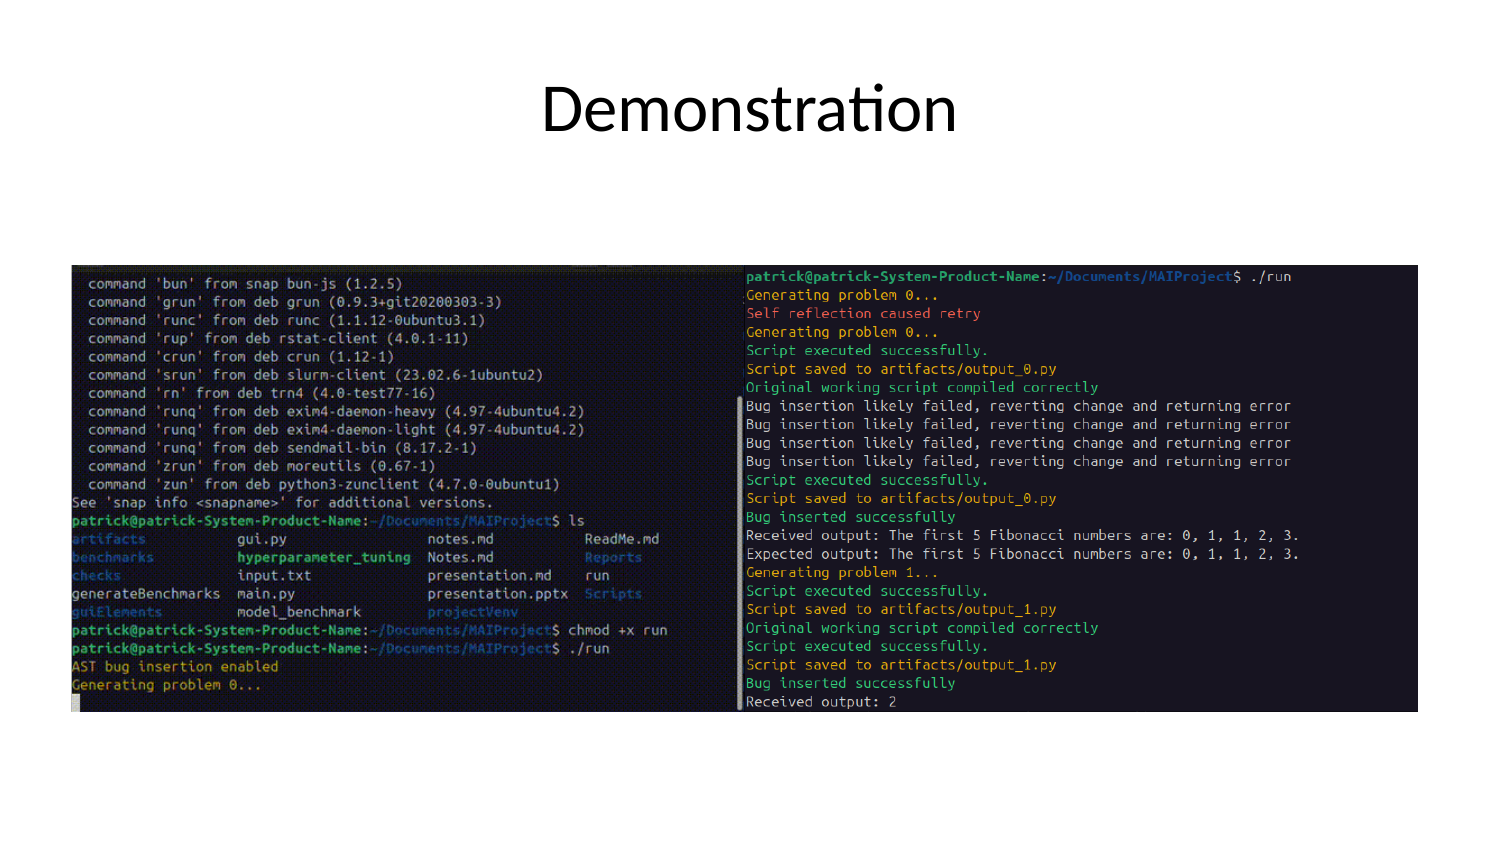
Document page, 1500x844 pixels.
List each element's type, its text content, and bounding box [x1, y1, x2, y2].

title Demonstration [75, 33, 1425, 175]
picture [71, 265, 1418, 712]
